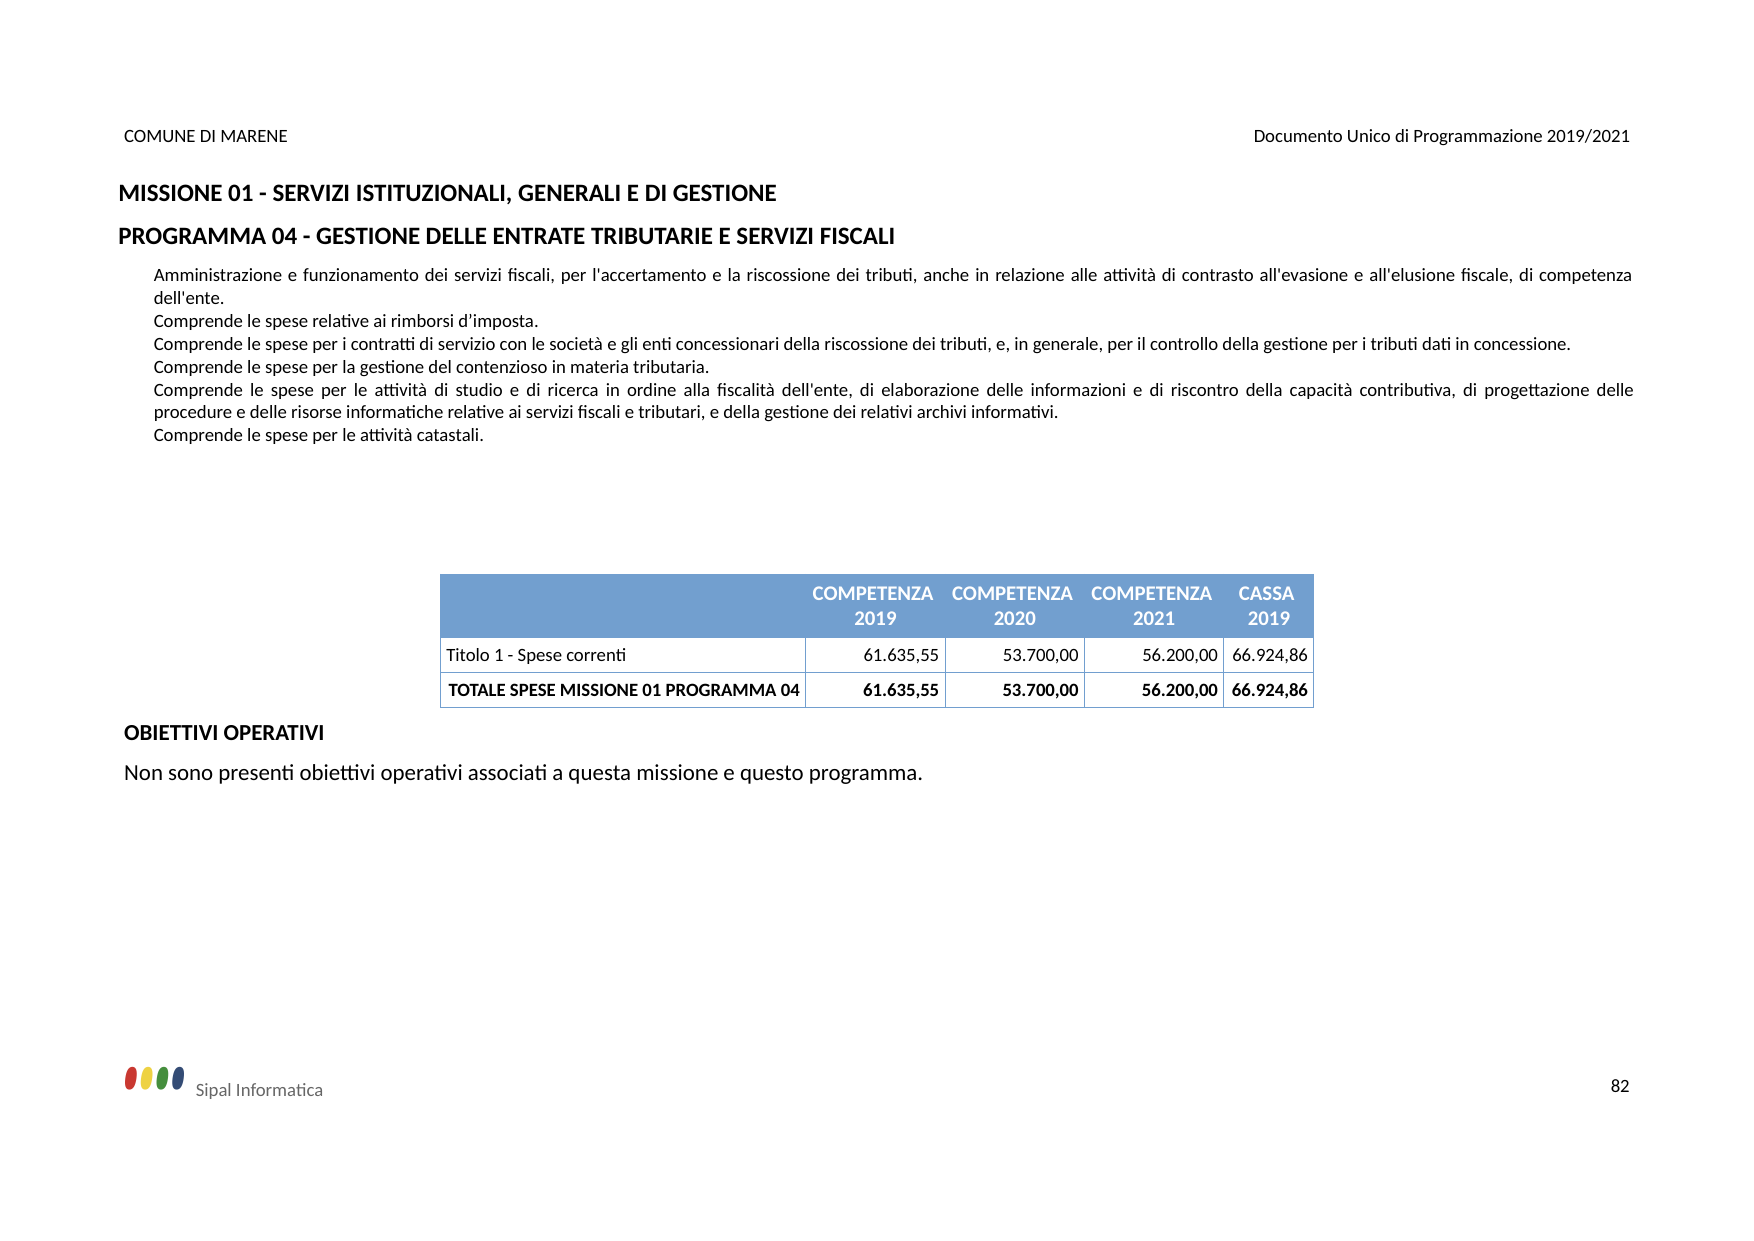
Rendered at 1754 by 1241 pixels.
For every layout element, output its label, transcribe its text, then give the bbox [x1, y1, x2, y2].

table_cell 53.700,00 [946, 638, 1084, 671]
table_header COMPETENZA 2020 [946, 575, 1084, 637]
table_cell 61.635,55 [806, 638, 945, 671]
table_cell Titolo 1 - Spese correnti [441, 638, 805, 671]
text Amministrazione e funzionamento dei servizi fiscali, per l'accertamento e la riscossione dei tributi, anche in relazione alle attività di contrasto all'evasione e all'elusione fiscale, di competenza dell'ente. [153, 263, 1636, 309]
table_header COMPETENZA 2019 [806, 575, 945, 637]
table_cell OBIETTIVI OPERATIVI [118, 713, 1636, 752]
text Missione 01 - Servizi istituzionali, generali e di gestione [118, 177, 1612, 208]
table_cell TOTALE SPESE MISSIONE 01 PROGRAMMA 04 [441, 673, 805, 706]
table_cell 53.700,00 [946, 673, 1084, 706]
text Comprende le spese relative ai rimborsi d’imposta. [153, 309, 1636, 332]
table_cell 61.635,55 [806, 673, 945, 706]
text Programma 04 - Gestione delle entrate tributarie e servizi fiscali [118, 220, 1612, 251]
text Comprende le spese per le attività catastali. [153, 423, 1636, 446]
text Comprende le spese per i contratti di servizio con le società e gli enti concessionari della riscossione dei tributi, e, in generale, per il controllo della gestione per i tributi dati in concessione. [153, 332, 1636, 355]
table_header CASSA 2019 [1224, 575, 1313, 637]
table_cell 56.200,00 [1085, 638, 1223, 671]
table_header COMPETENZA 2021 [1085, 575, 1223, 637]
table_cell 56.200,00 [1085, 673, 1223, 706]
text Comprende le spese per la gestione del contenzioso in materia tributaria. [153, 355, 1636, 378]
table_header [118, 568, 1636, 713]
table_cell 66.924,86 [1224, 638, 1313, 671]
text Comprende le spese per le attività di studio e di ricerca in ordine alla fiscalità dell'ente, di elaborazione delle informazioni e di riscontro della capacità contributiva, di progettazione delle procedure e delle risorse informatiche relative ai servizi fiscali e tributari, e della gestione dei relativi archivi informativi. [153, 378, 1636, 423]
table_cell 66.924,86 [1224, 673, 1313, 706]
table_header [441, 575, 805, 637]
table_cell Non sono presenti obiettivi operativi associati a questa missione e questo programma. [118, 752, 1636, 792]
